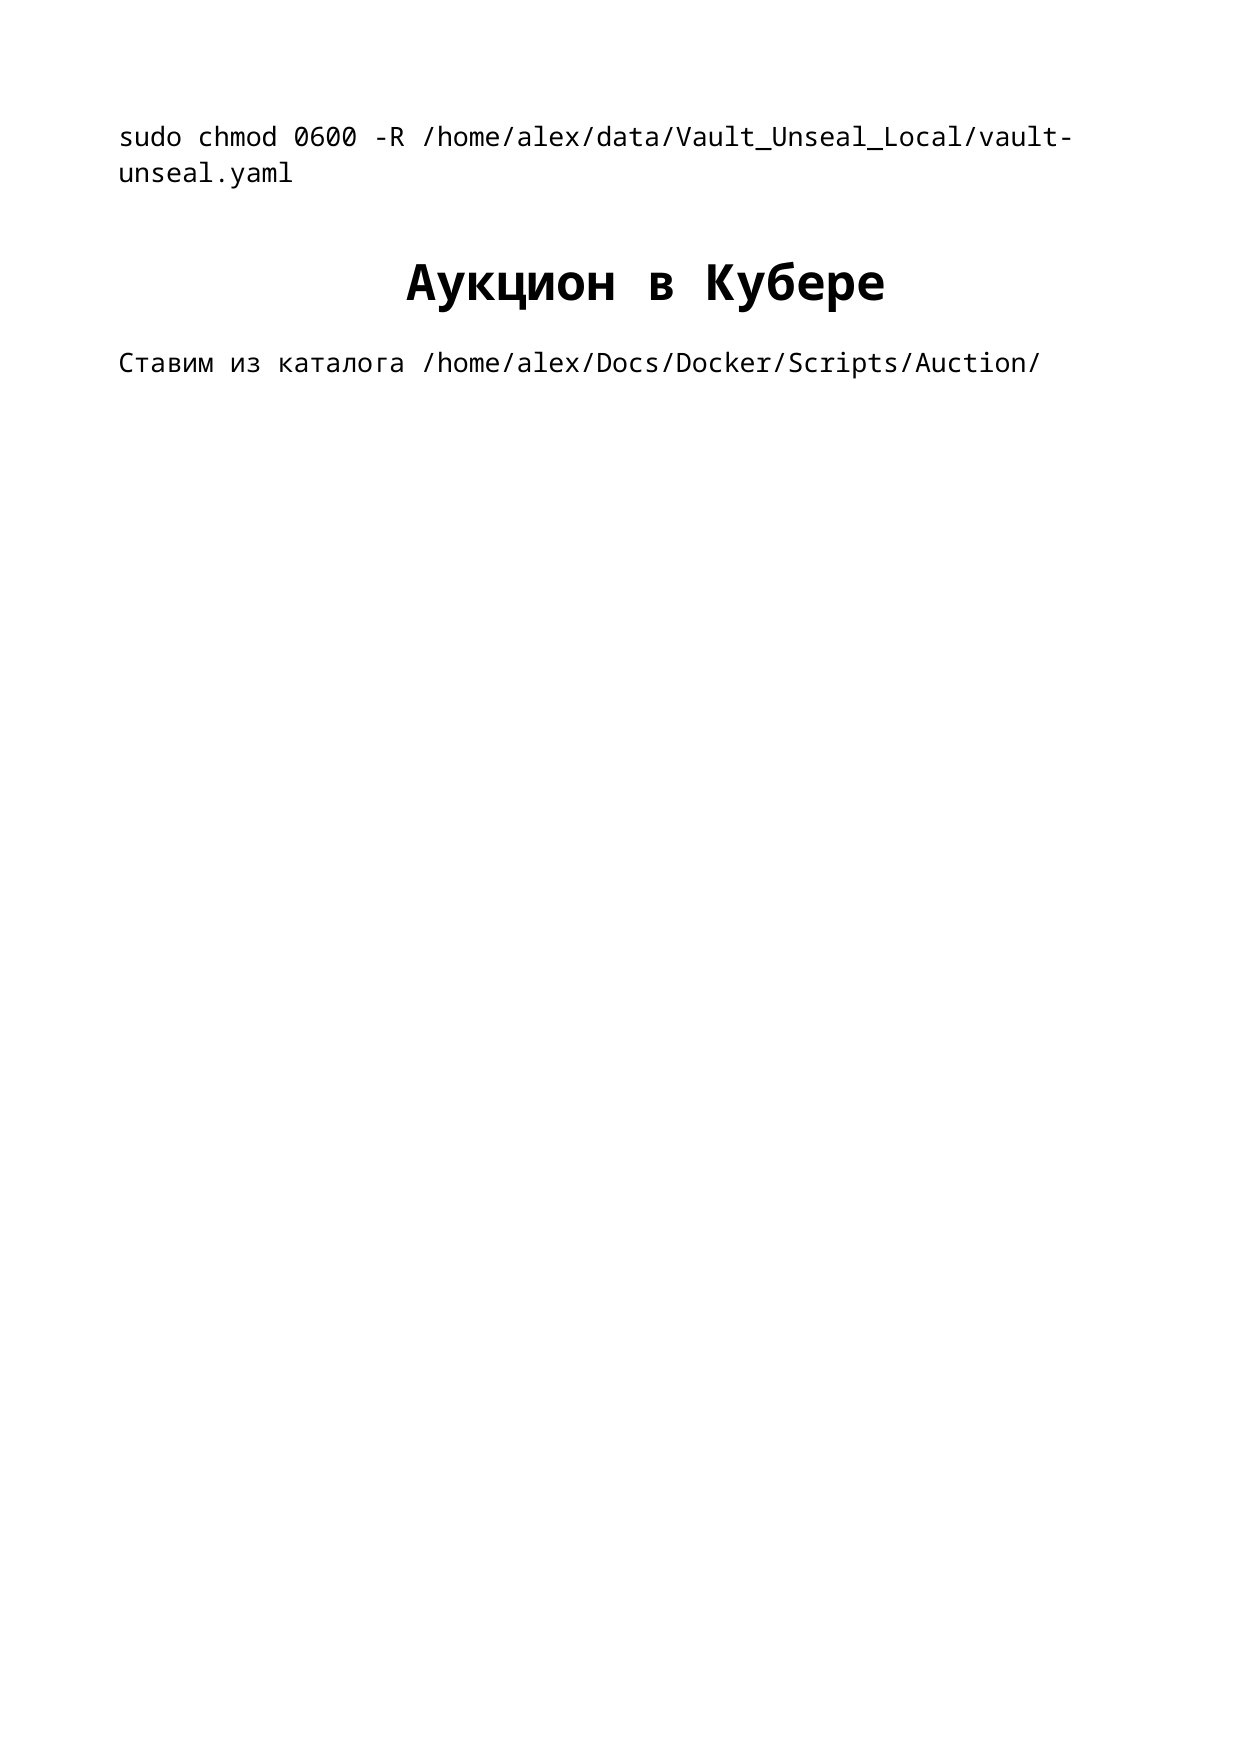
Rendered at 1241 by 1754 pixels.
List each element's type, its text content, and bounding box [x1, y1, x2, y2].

text sudo chmod 0600 -R /home/alex/data/Vault_Unseal_Local/vault-unseal.yaml [118, 118, 1175, 190]
text Ставим из каталога /home/alex/Docs/Docker/Scripts/Auction/ [118, 343, 1175, 380]
text Аукцион в Кубере [118, 247, 1175, 315]
